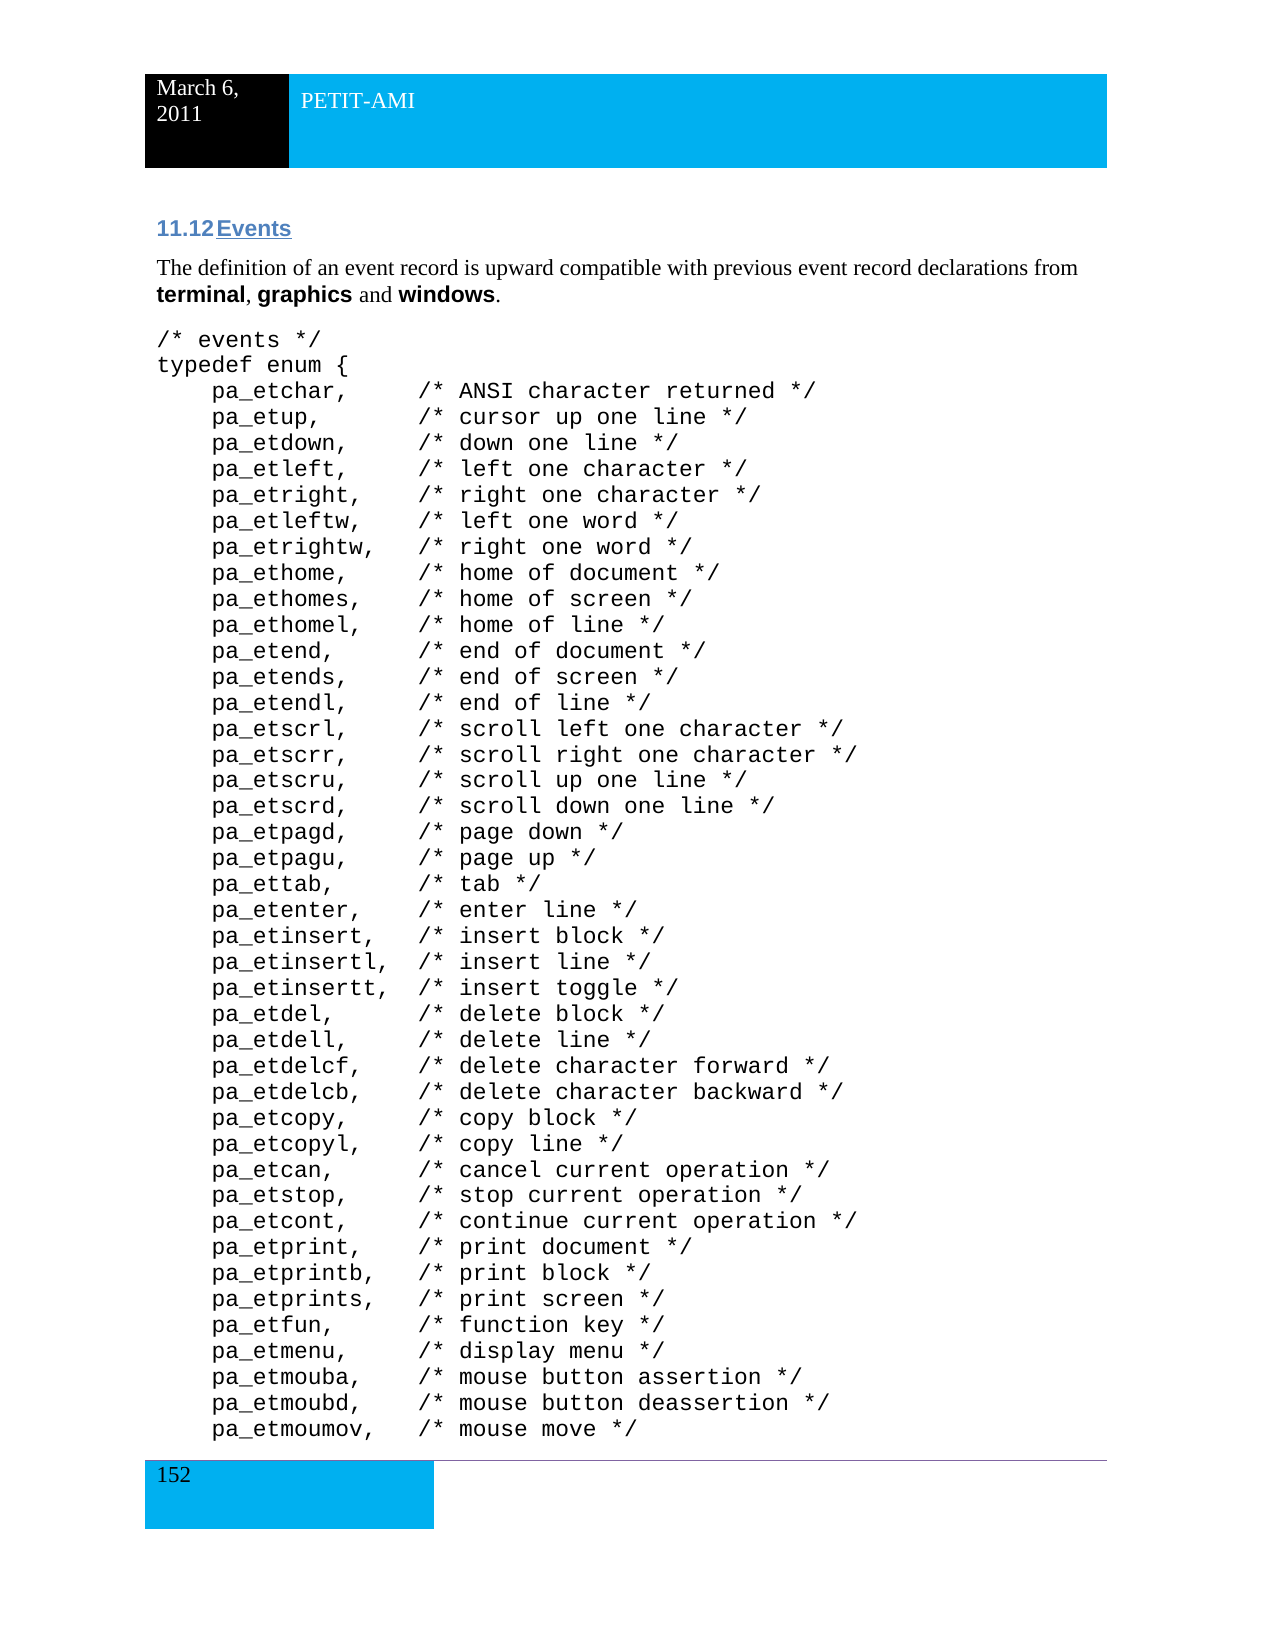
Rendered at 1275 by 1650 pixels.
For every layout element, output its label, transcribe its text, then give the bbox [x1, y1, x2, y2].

text pa_etprint, /* print document */ [156, 1236, 1118, 1262]
text pa_etendl, /* end of line */ [156, 691, 1118, 717]
text pa_etinsertl, /* insert line */ [156, 950, 1118, 976]
text pa_etscrr, /* scroll right one character */ [156, 743, 1118, 769]
text pa_etright, /* right one character */ [156, 483, 1118, 509]
text pa_etchar, /* ANSI character returned */ [156, 380, 1118, 406]
text pa_ettab, /* tab */ [156, 873, 1118, 898]
text pa_etscrl, /* scroll left one character */ [156, 717, 1118, 743]
text pa_etrightw, /* right one word */ [156, 535, 1118, 561]
text pa_etdell, /* delete line */ [156, 1028, 1118, 1054]
text pa_ethome, /* home of document */ [156, 561, 1118, 587]
text pa_etenter, /* enter line */ [156, 898, 1118, 924]
text pa_etcopyl, /* copy line */ [156, 1132, 1118, 1158]
text pa_etprintb, /* print block */ [156, 1262, 1118, 1288]
text pa_etends, /* end of screen */ [156, 665, 1118, 691]
text /* events */ [156, 328, 1118, 354]
text pa_etscrd, /* scroll down one line */ [156, 795, 1118, 821]
text pa_etup, /* cursor up one line */ [156, 406, 1118, 432]
text pa_etfun, /* function key */ [156, 1313, 1118, 1339]
text pa_etstop, /* stop current operation */ [156, 1184, 1118, 1210]
text pa_etcan, /* cancel current operation */ [156, 1158, 1118, 1184]
text pa_etinsert, /* insert block */ [156, 924, 1118, 950]
text pa_etscru, /* scroll up one line */ [156, 769, 1118, 795]
text pa_etend, /* end of document */ [156, 639, 1118, 665]
text pa_etinsertt, /* insert toggle */ [156, 976, 1118, 1002]
text pa_etdel, /* delete block */ [156, 1002, 1118, 1028]
text pa_etleft, /* left one character */ [156, 458, 1118, 483]
text pa_etdelcf, /* delete character forward */ [156, 1054, 1118, 1080]
text pa_etcopy, /* copy block */ [156, 1106, 1118, 1132]
text The definition of an event record is upward compatible with previous event record declarations from terminal, graphics and windows. [156, 254, 1118, 307]
text pa_ethomes, /* home of screen */ [156, 587, 1118, 613]
text pa_etmenu, /* display menu */ [156, 1339, 1118, 1365]
text pa_etmoumov, /* mouse move */ [156, 1417, 1118, 1443]
text pa_etmoubd, /* mouse button deassertion */ [156, 1391, 1118, 1417]
text pa_ethomel, /* home of line */ [156, 613, 1118, 639]
text pa_etdown, /* down one line */ [156, 432, 1118, 458]
text pa_etpagd, /* page down */ [156, 821, 1118, 847]
text pa_etdelcb, /* delete character backward */ [156, 1080, 1118, 1106]
subtitle Events [156, 215, 1118, 242]
text pa_etmouba, /* mouse button assertion */ [156, 1365, 1118, 1391]
text typedef enum { [156, 354, 1118, 380]
text pa_etcont, /* continue current operation */ [156, 1210, 1118, 1236]
text pa_etprints, /* print screen */ [156, 1288, 1118, 1313]
text pa_etpagu, /* page up */ [156, 847, 1118, 873]
text pa_etleftw, /* left one word */ [156, 509, 1118, 535]
